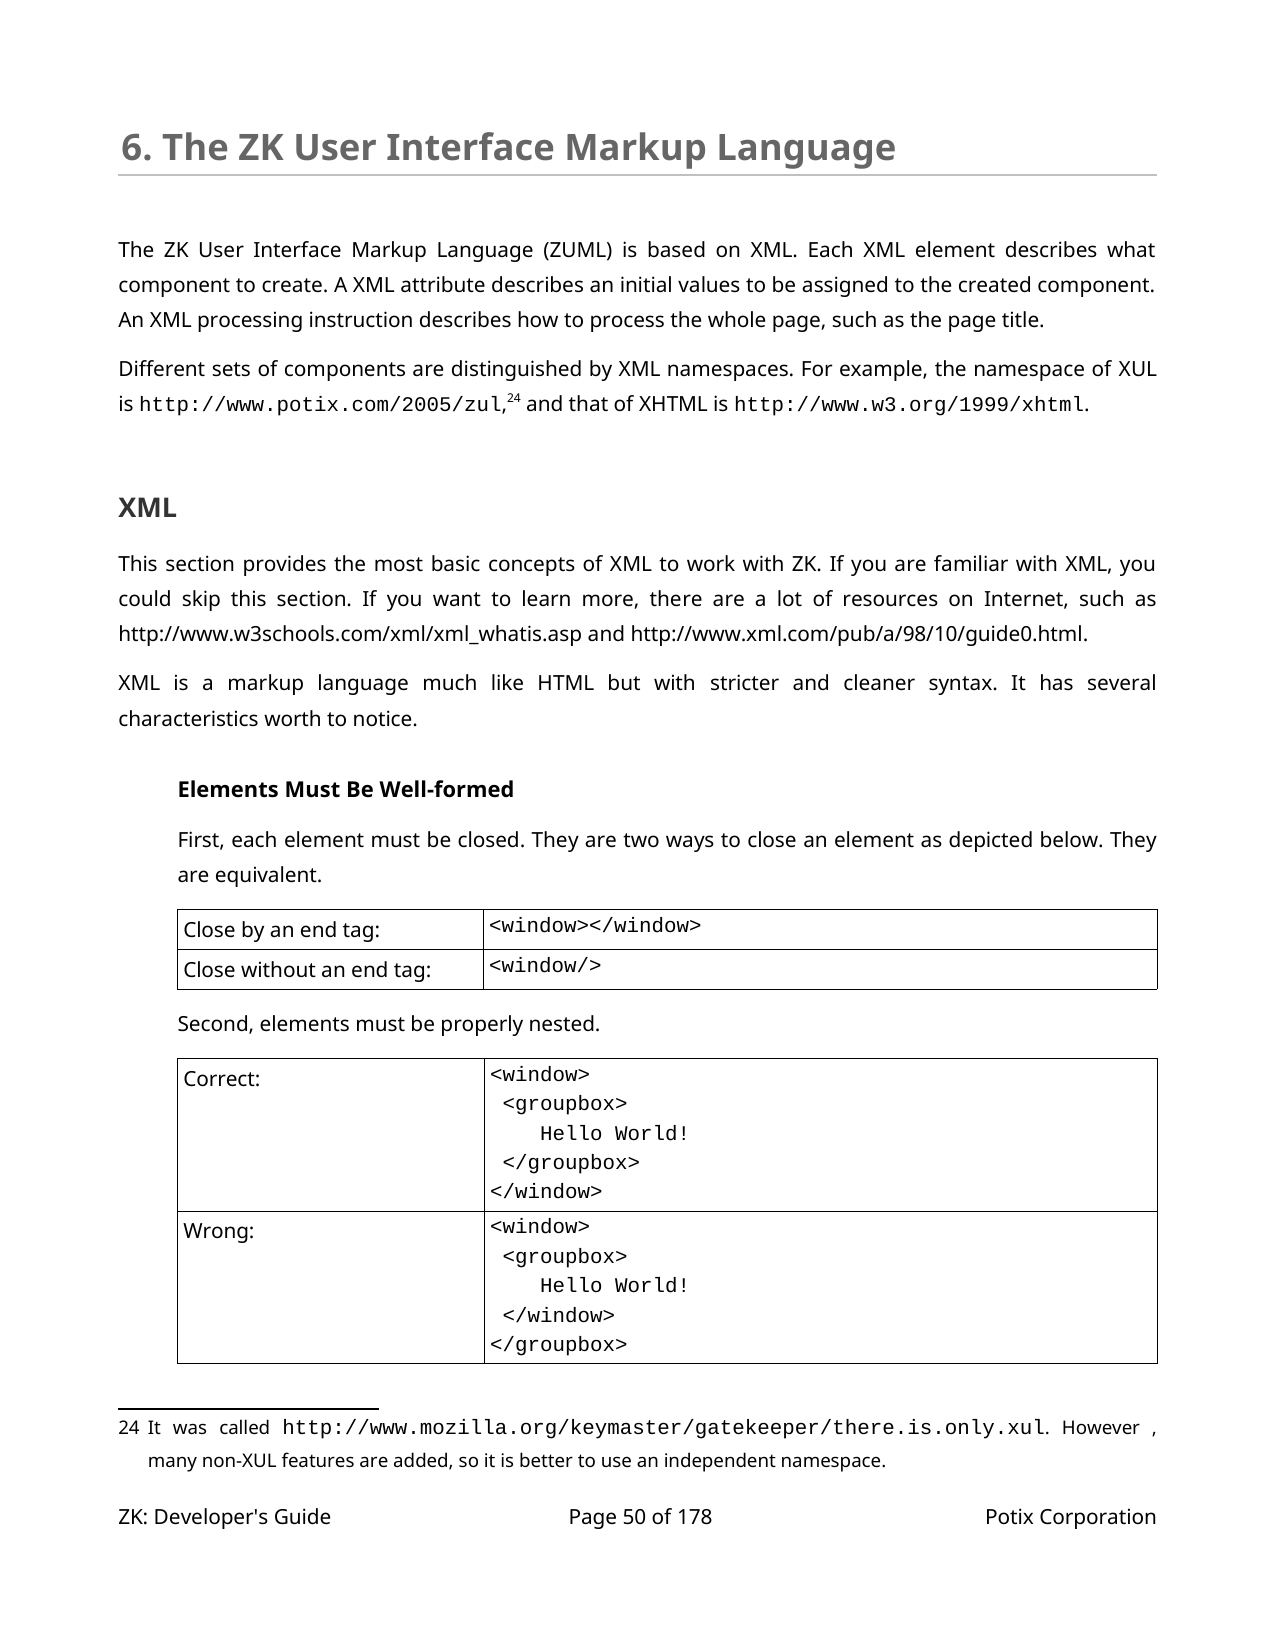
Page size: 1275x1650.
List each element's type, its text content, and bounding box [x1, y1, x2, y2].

table_cell Close without an end tag: [178, 950, 483, 989]
subtitle XML [118, 489, 1157, 526]
table_header <window> <groupbox> Hello World! </groupbox> </window> [485, 1059, 1157, 1211]
subtitle 6. The ZK User Interface Markup Language [118, 118, 1157, 174]
table_cell <window/> [484, 950, 1157, 989]
text First, each element must be closed. They are two ways to close an element as depicted below. They are equivalent. [177, 825, 1157, 888]
table_header Close by an end tag: [178, 910, 483, 949]
text Second, elements must be properly nested. [177, 1009, 1157, 1038]
subtitle Elements Must Be Well-formed [177, 774, 1157, 804]
text XML is a markup language much like HTML but with stricter and cleaner syntax. It has several characteristics worth to notice. [118, 668, 1157, 732]
table_cell <window> <groupbox> Hello World! </window> </groupbox> [485, 1212, 1157, 1363]
table_header Correct: [178, 1059, 484, 1211]
table_cell Wrong: [178, 1212, 484, 1363]
table_header <window></window> [484, 910, 1157, 949]
text This section provides the most basic concepts of XML to work with ZK. If you are familiar with XML, you could skip this section. If you want to learn more, there are a lot of resources on Internet, such as http://www.w3schools.com/xml/xml_whatis.asp and http://www.xml.com/pub/a/98/10/guide0.html. [118, 549, 1157, 648]
text It was called http://www.mozilla.org/keymaster/gatekeeper/there.is.only.xul. However , many non-XUL features are added, so it is better to use an independent namespace. [118, 1415, 1157, 1473]
text The ZK User Interface Markup Language (ZUML) is based on XML. Each XML element describes what component to create. A XML attribute describes an initial values to be assigned to the created component. An XML processing instruction describes how to process the whole page, such as the page title. [118, 235, 1157, 333]
text Different sets of components are distinguished by XML namespaces. For example, the namespace of XUL is http://www.potix.com/2005/zul, and that of XHTML is http://www.w3.org/1999/xhtml. [118, 354, 1157, 418]
